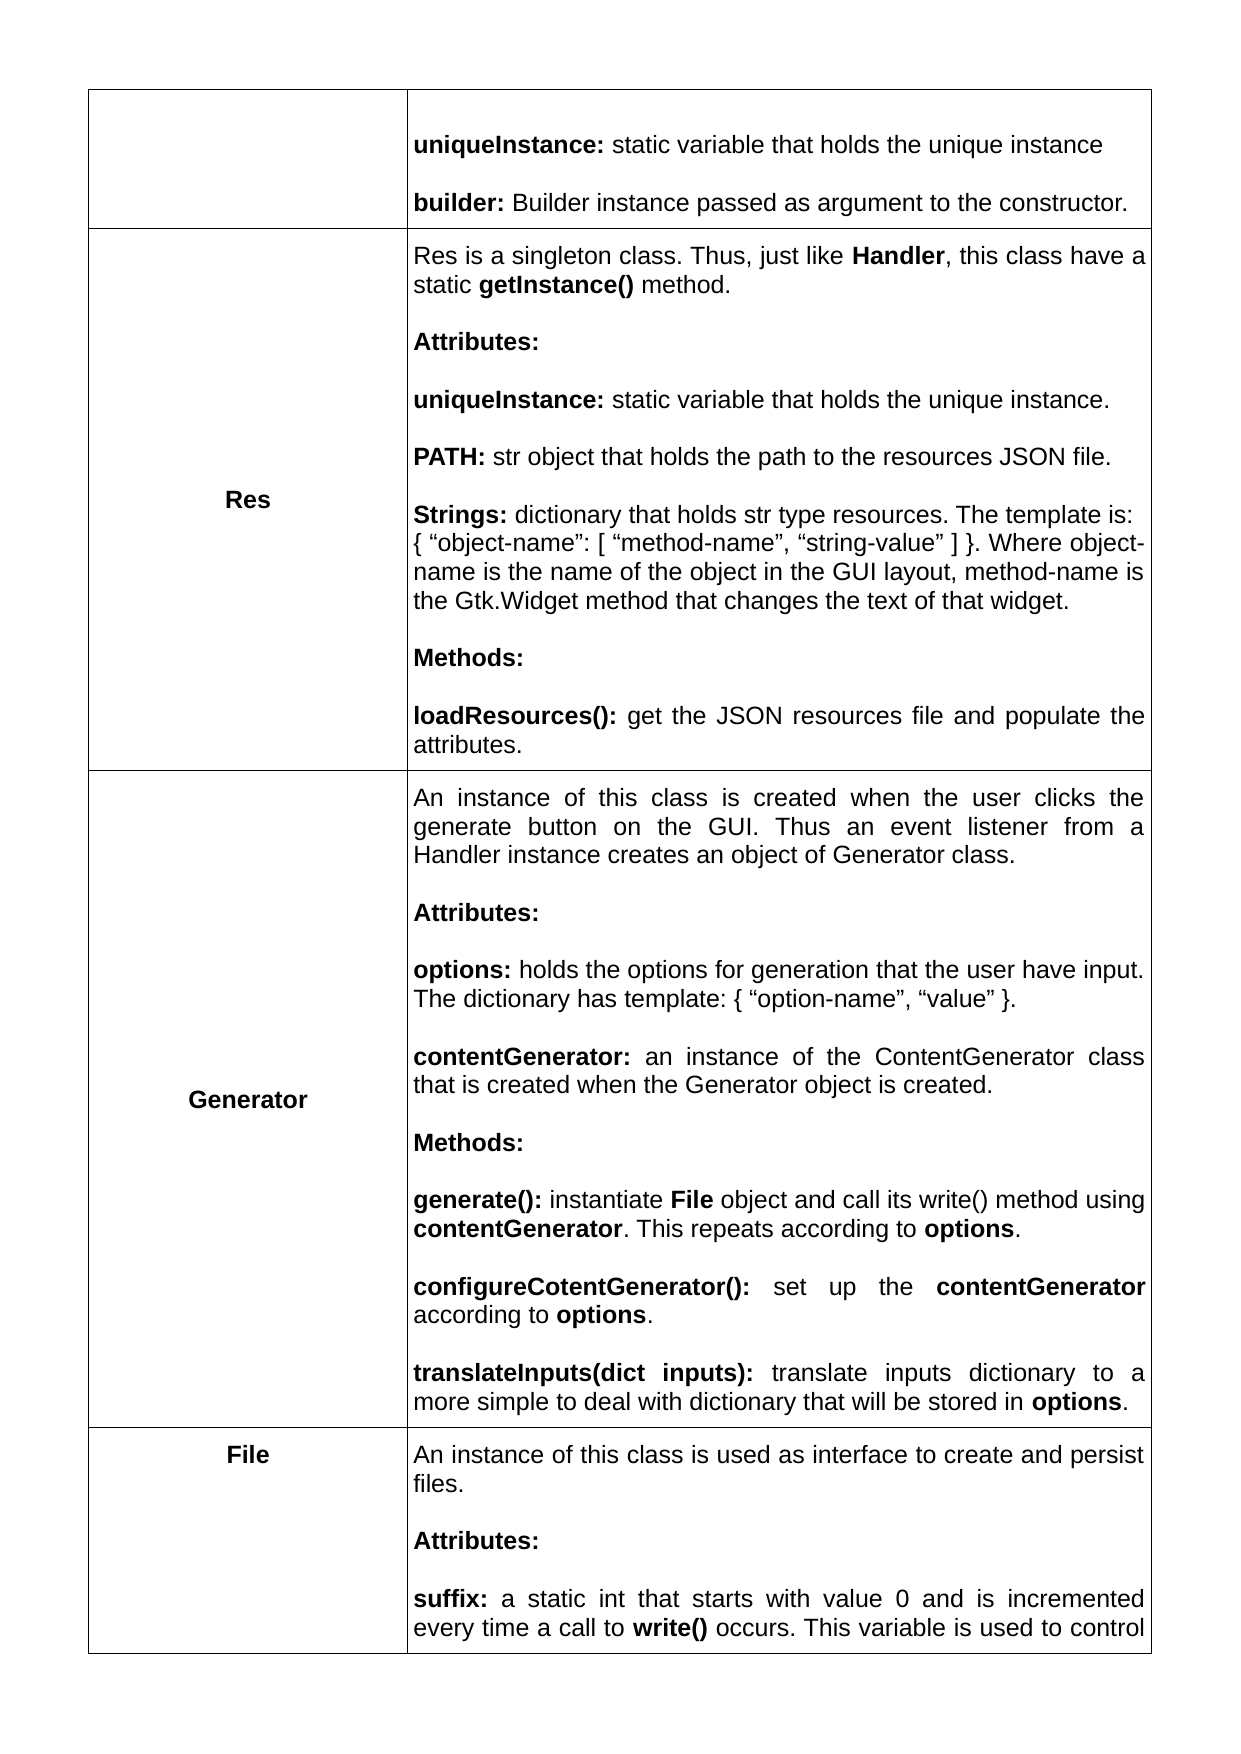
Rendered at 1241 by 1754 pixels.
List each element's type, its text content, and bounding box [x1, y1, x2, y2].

table_cell File [89, 1428, 407, 1653]
table_cell An instance of this class is used as interface to create and persist files. Attributes: suffix: a static int that starts with value 0 and is incremented every time a call to write() occurs. This variable is used to control [408, 1428, 1151, 1653]
table_cell uniqueInstance: static variable that holds the unique instance builder: Builder instance passed as argument to the constructor. [408, 90, 1151, 228]
table_cell [89, 90, 407, 228]
table_cell An instance of this class is created when the user clicks the generate button on the GUI. Thus an event listener from a Handler instance creates an object of Generator class. Attributes: options: holds the options for generation that the user have input. The dictionary has template: { “option-name”, “value” }. contentGenerator: an instance of the ContentGenerator class that is created when the Generator object is created. Methods: generate(): instantiate File object and call its write() method using contentGenerator. This repeats according to options. configureCotentGenerator(): set up the contentGenerator according to options. translateInputs(dict inputs): translate inputs dictionary to a more simple to deal with dictionary that will be stored in options. [408, 771, 1151, 1427]
table_cell Res [89, 229, 407, 770]
table_cell Res is a singleton class. Thus, just like Handler, this class have a static getInstance() method. Attributes: uniqueInstance: static variable that holds the unique instance. PATH: str object that holds the path to the resources JSON file. Strings: dictionary that holds str type resources. The template is: { “object-name”: [ “method-name”, “string-value” ] }. Where object-name is the name of the object in the GUI layout, method-name is the Gtk.Widget method that changes the text of that widget. Methods: loadResources(): get the JSON resources file and populate the attributes. [408, 229, 1151, 770]
table_cell Generator [89, 771, 407, 1427]
